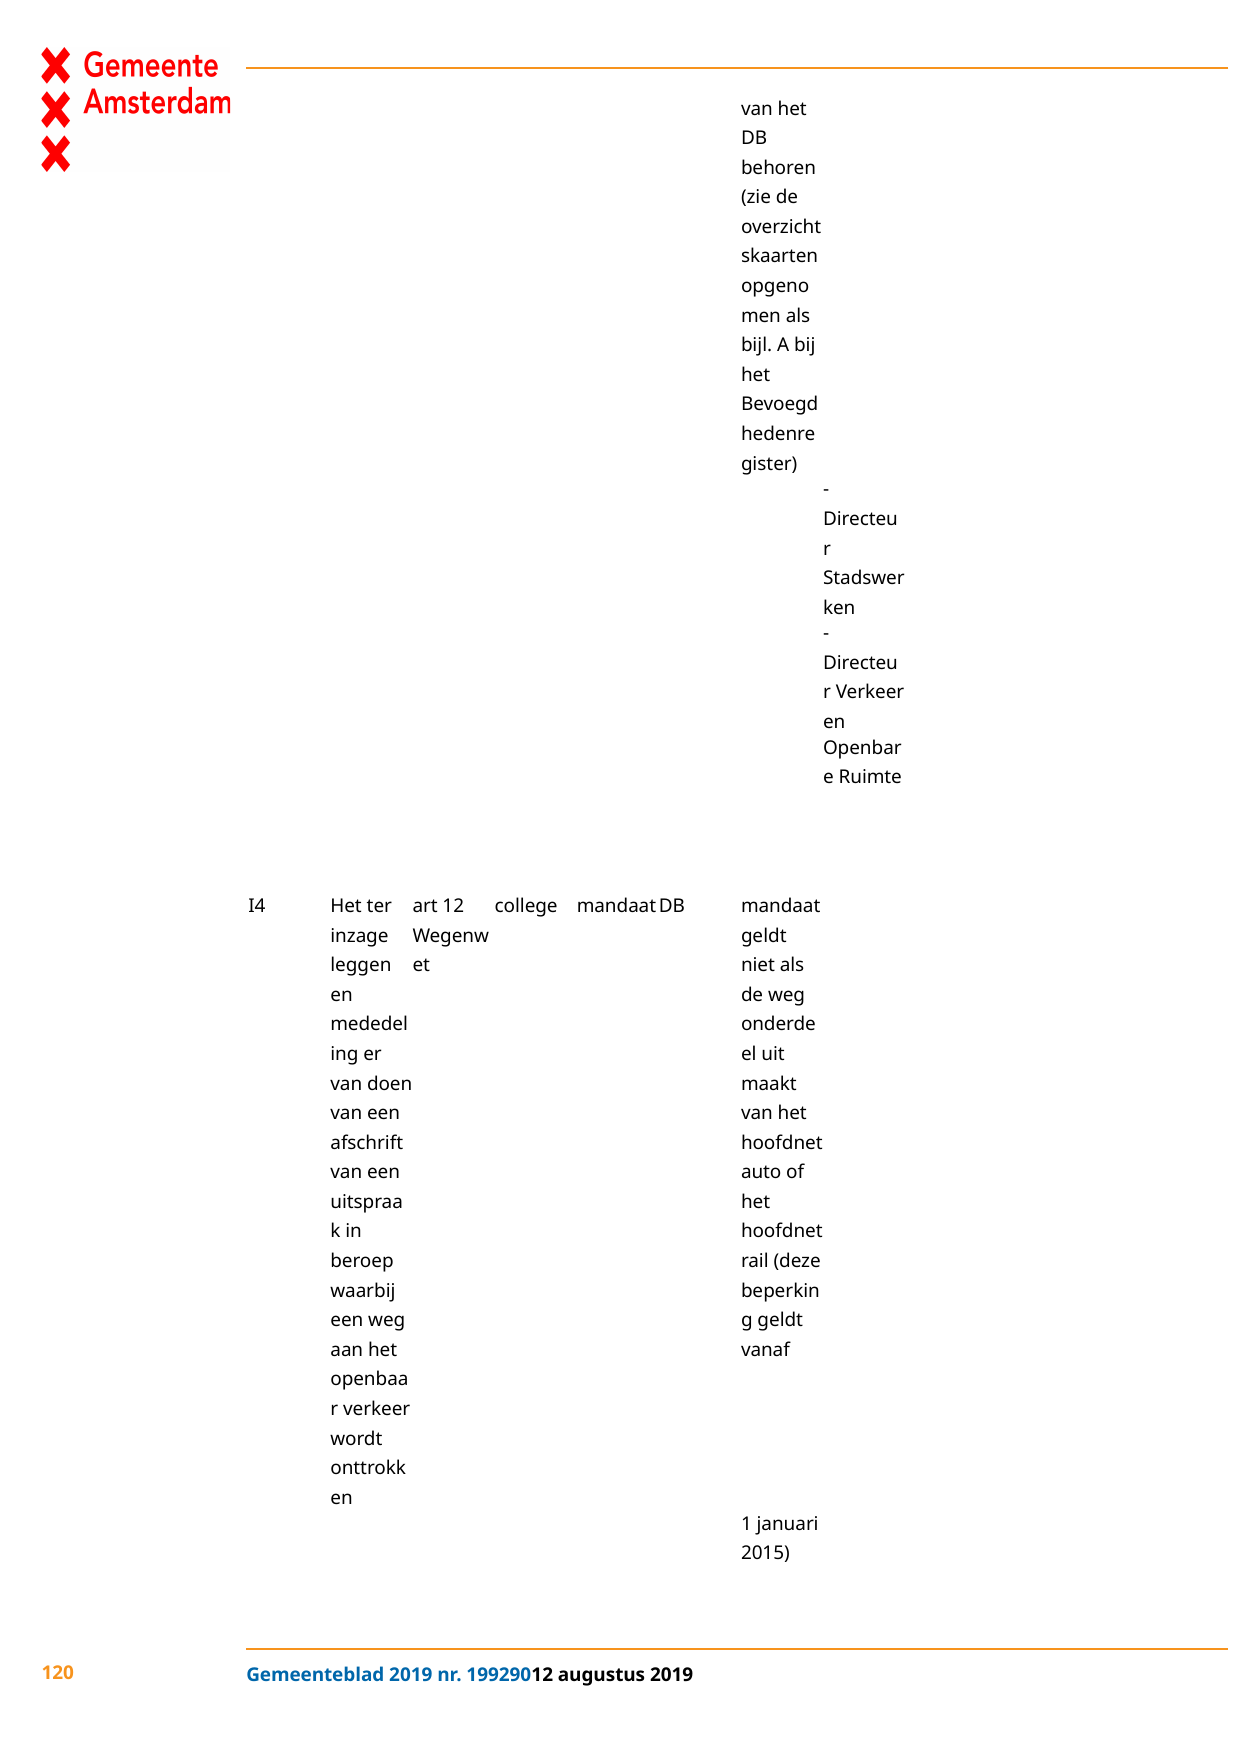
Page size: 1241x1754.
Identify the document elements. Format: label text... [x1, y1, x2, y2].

table_cell [659, 867, 741, 892]
table_cell [330, 841, 412, 867]
table_cell [741, 789, 823, 815]
table_cell [905, 815, 987, 841]
table_cell [905, 1565, 987, 1591]
table_cell [248, 476, 330, 619]
table_cell [905, 867, 987, 892]
table_cell [659, 815, 741, 841]
table_cell [741, 1565, 823, 1591]
table_cell [659, 476, 741, 619]
table_cell [330, 789, 412, 815]
table_cell [987, 892, 1069, 1510]
table_cell [1069, 867, 1152, 892]
table_cell [494, 95, 577, 476]
table_cell [248, 841, 330, 867]
table_cell [494, 1510, 577, 1565]
table_cell [412, 841, 494, 867]
table_cell [494, 867, 577, 892]
table_cell [987, 1565, 1069, 1591]
table_cell [987, 841, 1069, 867]
table_cell [987, 867, 1069, 892]
table_cell [905, 476, 987, 619]
table_cell [905, 1510, 987, 1565]
table_cell [412, 1565, 494, 1591]
table_cell [494, 841, 577, 867]
table_cell [1069, 620, 1152, 734]
table_cell [577, 476, 659, 619]
table_cell [330, 734, 412, 789]
table_cell [905, 620, 987, 734]
table_cell [1069, 734, 1152, 789]
table_cell [659, 95, 741, 476]
table_cell [659, 1565, 741, 1591]
table_cell [577, 620, 659, 734]
table_cell [1069, 1510, 1152, 1565]
table_cell Het ter inzage leggen en mededeling er van doen van een afschrift van een uitspraak in beroep waarbij een weg aan het openbaar verkeer wordt onttrokken [330, 892, 412, 1510]
table_cell [987, 476, 1069, 619]
table_cell Openbare Ruimte [823, 734, 905, 789]
table_cell mandaat geldt niet als de weg onderdeel uit maakt van het hoofdnet auto of het hoofdnet rail (deze beperking geldt vanaf [741, 892, 823, 1510]
table_cell [823, 1510, 905, 1565]
table_cell [330, 1565, 412, 1591]
table_cell mandaat [577, 892, 659, 1510]
table_cell [412, 734, 494, 789]
table_cell [823, 841, 905, 867]
table_cell [577, 734, 659, 789]
table_cell [248, 1510, 330, 1565]
table_cell [1069, 892, 1152, 1510]
table_cell [1069, 1565, 1152, 1591]
table_cell [659, 620, 741, 734]
table_cell - Directeur Verkeer en [823, 620, 905, 734]
table_cell [330, 867, 412, 892]
table_cell [1069, 815, 1152, 841]
table_cell [741, 734, 823, 789]
table_cell [412, 620, 494, 734]
table_cell [1069, 95, 1152, 476]
table_cell [823, 867, 905, 892]
table_cell [823, 1565, 905, 1591]
table_cell [577, 789, 659, 815]
table_cell [412, 476, 494, 619]
table_cell [248, 1565, 330, 1591]
table_cell [741, 476, 823, 619]
table_cell [659, 841, 741, 867]
table_cell [577, 867, 659, 892]
table_cell [1069, 789, 1152, 815]
table_cell [494, 734, 577, 789]
table_cell [659, 789, 741, 815]
table_cell [248, 867, 330, 892]
table_cell [248, 620, 330, 734]
table_cell DB [659, 892, 741, 1510]
table_cell [987, 95, 1069, 476]
table_cell [494, 620, 577, 734]
table_cell I4 [248, 892, 330, 1510]
table_cell [577, 1510, 659, 1565]
table_cell [741, 815, 823, 841]
table_cell [823, 95, 905, 476]
table_cell [412, 815, 494, 841]
table_cell [330, 95, 412, 476]
table_cell [659, 734, 741, 789]
table_cell [494, 815, 577, 841]
table_cell [987, 620, 1069, 734]
picture [41, 47, 231, 172]
table_cell [412, 1510, 494, 1565]
table_cell [659, 1510, 741, 1565]
table_cell [905, 95, 987, 476]
table_cell art 12 Wegenwet [412, 892, 494, 1510]
table_cell [823, 815, 905, 841]
table_cell [741, 620, 823, 734]
table_cell [987, 789, 1069, 815]
table_cell 1 januari 2015) [741, 1510, 823, 1565]
table_cell [248, 815, 330, 841]
table_cell [1069, 476, 1152, 619]
table_cell [741, 841, 823, 867]
table_cell [248, 734, 330, 789]
table_cell [987, 815, 1069, 841]
table_cell [577, 1565, 659, 1591]
table_cell [330, 815, 412, 841]
table_cell [248, 95, 330, 476]
table_cell van het DB behoren (zie de overzichtskaarten opgenomen als bijl. A bij het Bevoegdhedenregister) [741, 95, 823, 476]
table_cell [987, 1510, 1069, 1565]
table_cell [905, 734, 987, 789]
table_cell [412, 95, 494, 476]
table_cell [905, 789, 987, 815]
table_cell [577, 841, 659, 867]
table_cell [823, 789, 905, 815]
table_cell [577, 95, 659, 476]
table_cell [1069, 841, 1152, 867]
table_cell [412, 789, 494, 815]
table_cell [987, 734, 1069, 789]
table_cell college [494, 892, 577, 1510]
table_cell [494, 1565, 577, 1591]
table_cell [330, 1510, 412, 1565]
table_cell [823, 892, 905, 1510]
table_cell [905, 892, 987, 1510]
table_cell [741, 867, 823, 892]
table_cell [577, 815, 659, 841]
table_cell - Directeur Stadswerken [823, 476, 905, 619]
table_cell [412, 867, 494, 892]
table_cell [248, 789, 330, 815]
table_cell [494, 789, 577, 815]
table_cell [330, 476, 412, 619]
table_cell [905, 841, 987, 867]
table_cell [330, 620, 412, 734]
table_cell [494, 476, 577, 619]
